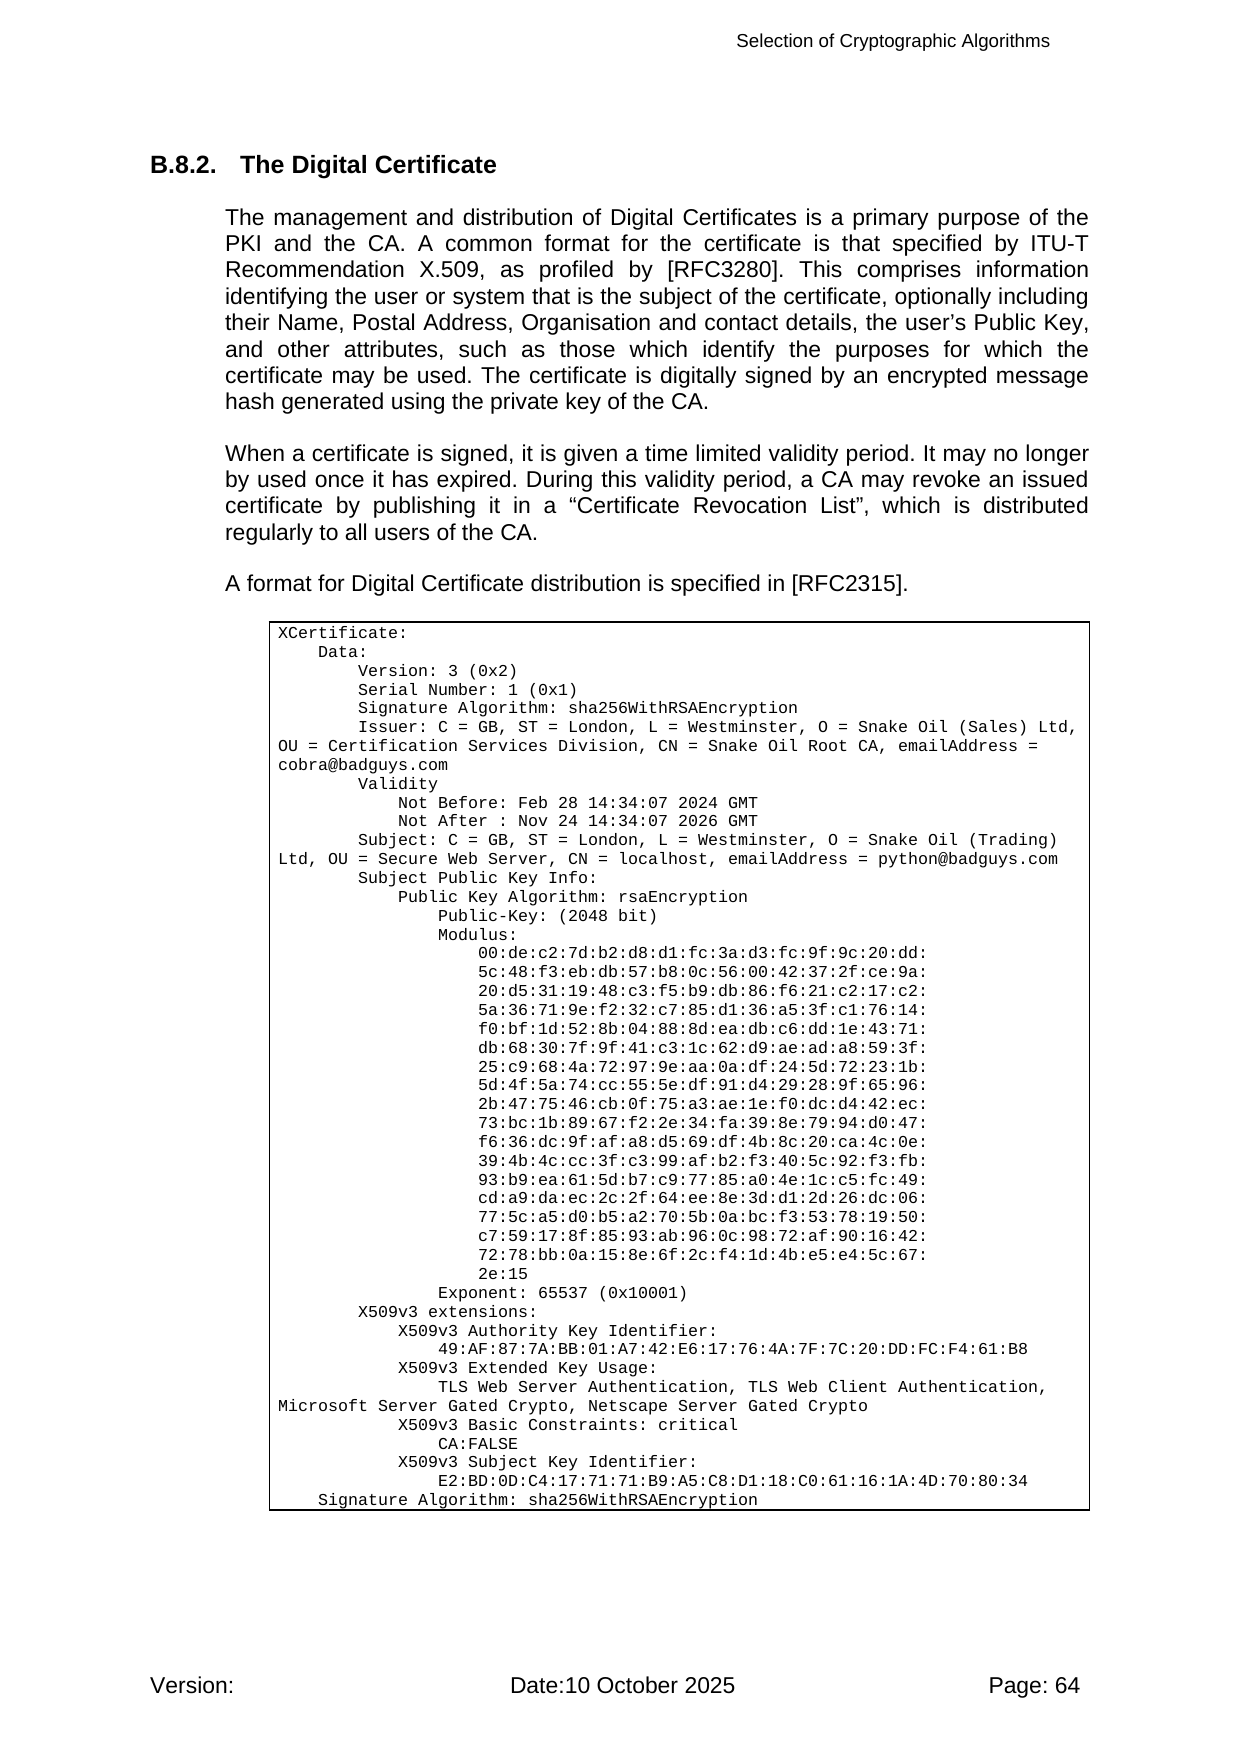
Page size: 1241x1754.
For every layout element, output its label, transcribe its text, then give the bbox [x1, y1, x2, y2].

text 25:c9:68:4a:72:97:9e:aa:0a:df:24:5d:72:23:1b: [270, 1055, 1089, 1074]
text db:68:30:7f:9f:41:c3:1c:62:d9:ae:ad:a8:59:3f: [270, 1036, 1089, 1055]
text Public-Key: (2048 bit) [270, 904, 1089, 923]
text Issuer: C = GB, ST = London, L = Westminster, O = Snake Oil (Sales) Ltd, OU = Certification Services Division, CN = Snake Oil Root CA, emailAddress = cobra@badguys.com [270, 716, 1089, 772]
text Subject: C = GB, ST = London, L = Westminster, O = Snake Oil (Trading) Ltd, OU = Secure Web Server, CN = localhost, emailAddress = python@badguys.com [270, 829, 1089, 866]
text 20:d5:31:19:48:c3:f5:b9:db:86:f6:21:c2:17:c2: [270, 979, 1089, 998]
text 39:4b:4c:cc:3f:c3:99:af:b2:f3:40:5c:92:f3:fb: [270, 1149, 1089, 1168]
text Not Before: Feb 28 14:34:07 2024 GMT [270, 791, 1089, 810]
text Version: 3 (0x2) [270, 659, 1089, 678]
text 2e:15 [270, 1262, 1089, 1281]
text Serial Number: 1 (0x1) [270, 678, 1089, 697]
subtitle The Digital Certificate [150, 150, 1090, 179]
text 49:AF:87:7A:BB:01:A7:42:E6:17:76:4A:7F:7C:20:DD:FC:F4:61:B8 [270, 1338, 1089, 1357]
text A format for Digital Certificate distribution is specified in [RFC2315]. [225, 570, 1090, 596]
text When a certificate is signed, it is given a time limited validity period. It may no longer by used once it has expired. During this validity period, a CA may revoke an issued certificate by publishing it in a “Certificate Revocation List”, which is distributed regularly to all users of the CA. [225, 439, 1090, 545]
text X509v3 Authority Key Identifier: [270, 1319, 1089, 1338]
text Signature Algorithm: sha256WithRSAEncryption [270, 697, 1089, 716]
text Exponent: 65537 (0x10001) [270, 1281, 1089, 1300]
text c7:59:17:8f:85:93:ab:96:0c:98:72:af:90:16:42: [270, 1225, 1089, 1243]
text 5d:4f:5a:74:cc:55:5e:df:91:d4:29:28:9f:65:96: [270, 1074, 1089, 1093]
text 72:78:bb:0a:15:8e:6f:2c:f4:1d:4b:e5:e4:5c:67: [270, 1243, 1089, 1262]
text X509v3 Basic Constraints: critical [270, 1413, 1089, 1432]
text X509v3 extensions: [270, 1300, 1089, 1319]
text 00:de:c2:7d:b2:d8:d1:fc:3a:d3:fc:9f:9c:20:dd: [270, 942, 1089, 961]
text TLS Web Server Authentication, TLS Web Client Authentication, Microsoft Server Gated Crypto, Netscape Server Gated Crypto [270, 1376, 1089, 1413]
text cd:a9:da:ec:2c:2f:64:ee:8e:3d:d1:2d:26:dc:06: [270, 1187, 1089, 1206]
text CA:FALSE [270, 1432, 1089, 1451]
text X509v3 Extended Key Usage: [270, 1357, 1089, 1376]
text Subject Public Key Info: [270, 866, 1089, 885]
text 73:bc:1b:89:67:f2:2e:34:fa:39:8e:79:94:d0:47: [270, 1112, 1089, 1130]
text X509v3 Subject Key Identifier: [270, 1451, 1089, 1470]
text Signature Algorithm: sha256WithRSAEncryption [270, 1489, 1089, 1509]
text f0:bf:1d:52:8b:04:88:8d:ea:db:c6:dd:1e:43:71: [270, 1017, 1089, 1036]
text Validity [270, 772, 1089, 791]
text 93:b9:ea:61:5d:b7:c9:77:85:a0:4e:1c:c5:fc:49: [270, 1168, 1089, 1187]
text Modulus: [270, 923, 1089, 942]
text f6:36:dc:9f:af:a8:d5:69:df:4b:8c:20:ca:4c:0e: [270, 1130, 1089, 1149]
text 5c:48:f3:eb:db:57:b8:0c:56:00:42:37:2f:ce:9a: [270, 961, 1089, 979]
text The management and distribution of Digital Certificates is a primary purpose of the PKI and the CA. A common format for the certificate is that specified by ITU-T Recommendation X.509, as profiled by [RFC3280]. This comprises information identifying the user or system that is the subject of the certificate, optionally including their Name, Postal Address, Organisation and contact details, the user’s Public Key, and other attributes, such as those which identify the purposes for which the certificate may be used. The certificate is digitally signed by an encrypted message hash generated using the private key of the CA. [225, 204, 1090, 414]
text 77:5c:a5:d0:b5:a2:70:5b:0a:bc:f3:53:78:19:50: [270, 1206, 1089, 1225]
text Public Key Algorithm: rsaEncryption [270, 885, 1089, 904]
text Data: [270, 640, 1089, 659]
text E2:BD:0D:C4:17:71:71:B9:A5:C8:D1:18:C0:61:16:1A:4D:70:80:34 [270, 1470, 1089, 1489]
text 5a:36:71:9e:f2:32:c7:85:d1:36:a5:3f:c1:76:14: [270, 998, 1089, 1017]
text Not After : Nov 24 14:34:07 2026 GMT [270, 810, 1089, 829]
text 2b:47:75:46:cb:0f:75:a3:ae:1e:f0:dc:d4:42:ec: [270, 1093, 1089, 1112]
text XCertificate: [270, 623, 1089, 640]
